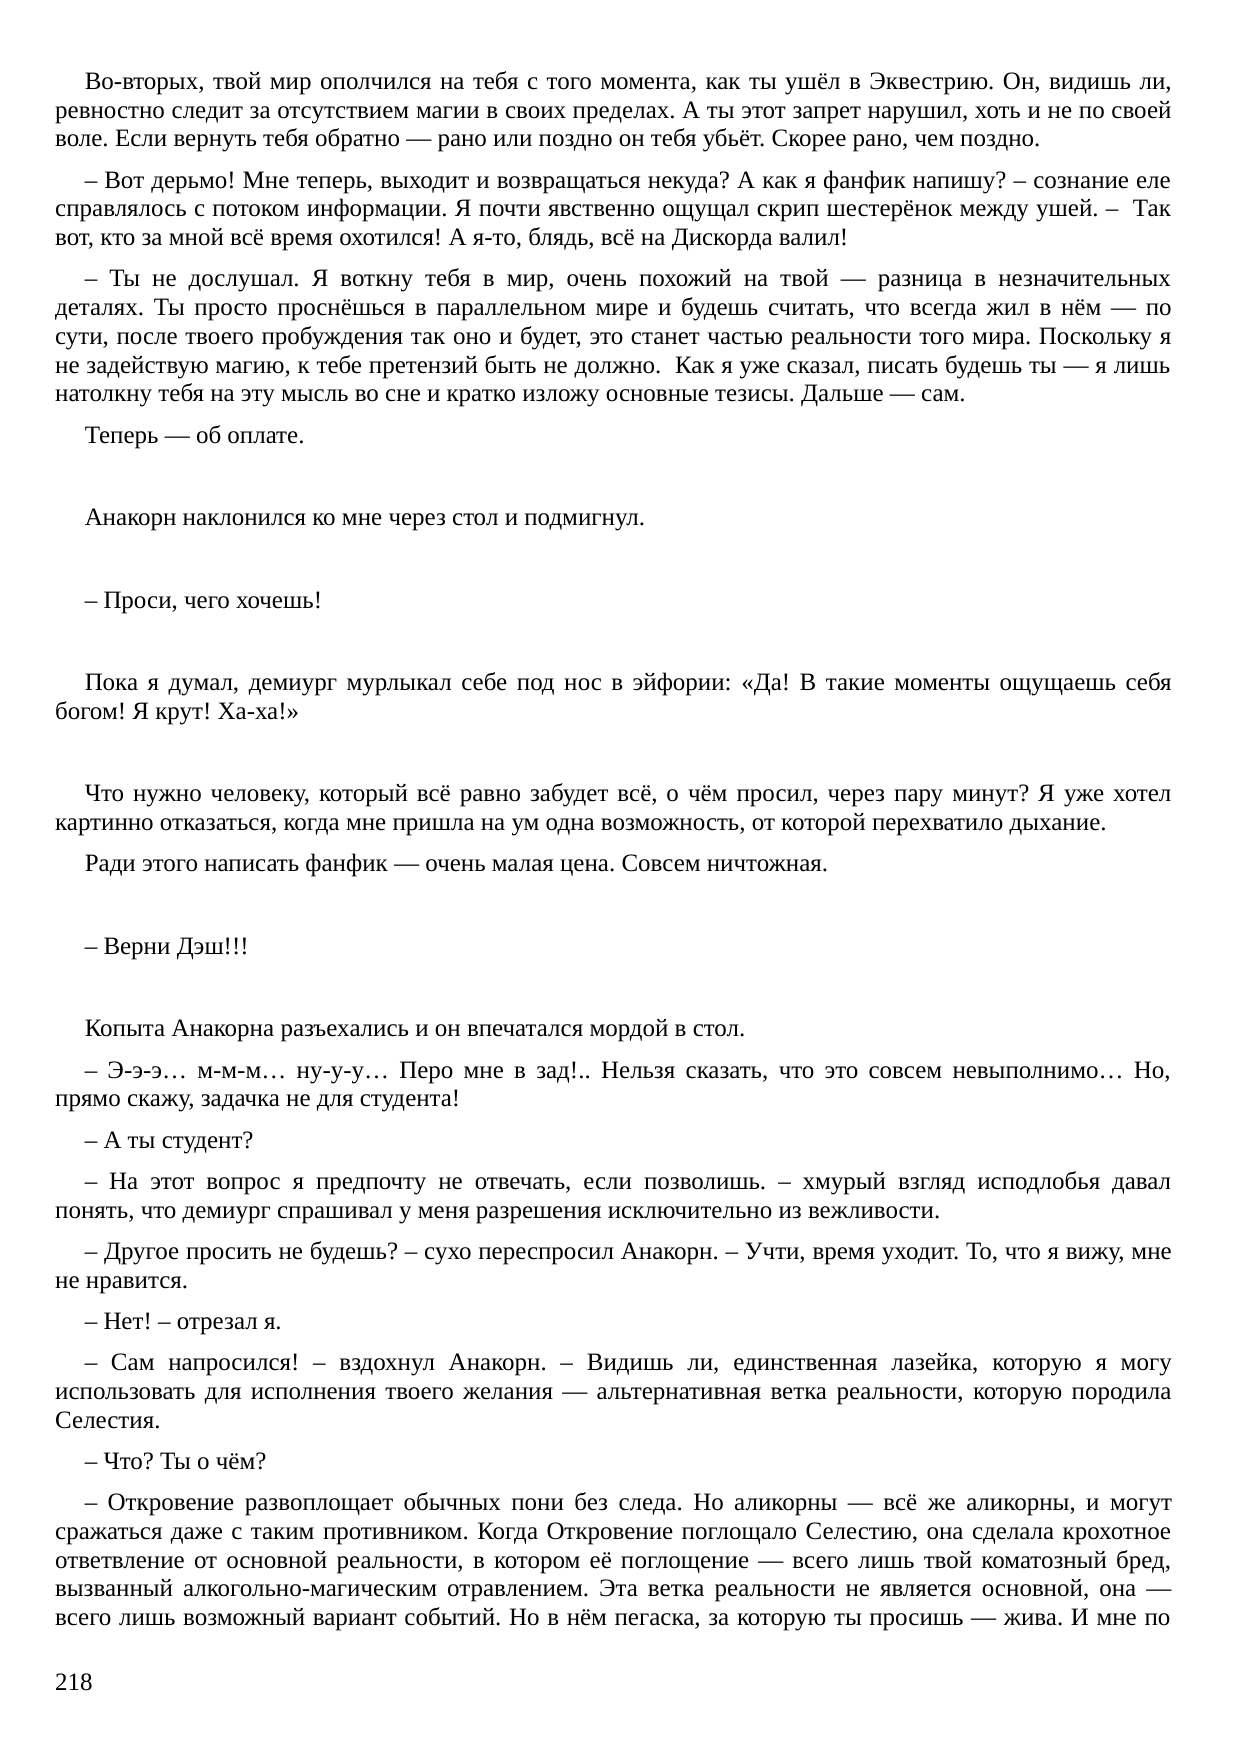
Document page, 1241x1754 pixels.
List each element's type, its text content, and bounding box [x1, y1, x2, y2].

text – Вот дерьмо! Мне теперь, выходит и возвращаться некуда? А как я фанфик напишу? – сознание еле справлялось с потоком информации. Я почти явственно ощущал скрип шестерёнок между ушей. – Так вот, кто за мной всё время охотился! А я-то, блядь, всё на Дискорда валил! [55, 165, 1173, 251]
text – Верни Дэш!!! [55, 931, 1173, 960]
text – Ты не дослушал. Я воткну тебя в мир, очень похожий на твой — разница в незначительных деталях. Ты просто проснёшься в параллельном мире и будешь считать, что всегда жил в нём — по сути, после твоего пробуждения так оно и будет, это станет частью реальности того мира. Поскольку я не задействую магию, к тебе претензий быть не должно. Как я уже сказал, писать будешь ты — я лишь натолкну тебя на эту мысль во сне и кратко изложу основные тезисы. Дальше — сам. [55, 263, 1173, 407]
text Копыта Анакорна разъехались и он впечатался мордой в стол. [55, 1013, 1173, 1042]
text Пока я думал, демиург мурлыкал себе под нос в эйфории: «Да! В такие моменты ощущаешь себя богом! Я крут! Ха-ха!» [55, 667, 1173, 725]
text Анакорн наклонился ко мне через стол и подмигнул. [55, 502, 1173, 531]
text Что нужно человеку, который всё равно забудет всё, о чём просил, через пару минут? Я уже хотел картинно отказаться, когда мне пришла на ум одна возможность, от которой перехватило дыхание. [55, 778, 1173, 836]
text Теперь — об оплате. [55, 420, 1173, 448]
text – Что? Ты о чём? [55, 1446, 1173, 1475]
text – Другое просить не будешь? – сухо переспросил Анакорн. – Учти, время уходит. То, что я вижу, мне не нравится. [55, 1236, 1173, 1293]
text Во-вторых, твой мир ополчился на тебя с того момента, как ты ушёл в Эквестрию. Он, видишь ли, ревностно следит за отсутствием магии в своих пределах. А ты этот запрет нарушил, хоть и не по своей воле. Если вернуть тебя обратно — рано или поздно он тебя убьёт. Скорее рано, чем поздно. [55, 66, 1173, 152]
text – Откровение развоплощает обычных пони без следа. Но аликорны — всё же аликорны, и могут сражаться даже с таким противником. Когда Откровение поглощало Селестию, она сделала крохотное ответвление от основной реальности, в котором её поглощение — всего лишь твой коматозный бред, вызванный алкогольно-магическим отравлением. Эта ветка реальности не является основной, она — всего лишь возможный вариант событий. Но в нём пегаска, за которую ты просишь — жива. И мне по [55, 1487, 1173, 1631]
text – Проси, чего хочешь! [55, 585, 1173, 613]
text – Нет! – отрезал я. [55, 1306, 1173, 1335]
text – А ты студент? [55, 1125, 1173, 1153]
text – На этот вопрос я предпочту не отвечать, если позволишь. – хмурый взгляд исподлобья давал понять, что демиург спрашивал у меня разрешения исключительно из вежливости. [55, 1166, 1173, 1223]
text – Сам напросился! – вздохнул Анакорн. – Видишь ли, единственная лазейка, которую я могу использовать для исполнения твоего желания — альтернативная ветка реальности, которую породила Селестия. [55, 1347, 1173, 1433]
text – Э-э-э… м-м-м… ну-у-у… Перо мне в зад!.. Нельзя сказать, что это совсем невыполнимо… Но, прямо скажу, задачка не для студента! [55, 1055, 1173, 1112]
text Ради этого написать фанфик — очень малая цена. Совсем ничтожная. [55, 848, 1173, 877]
